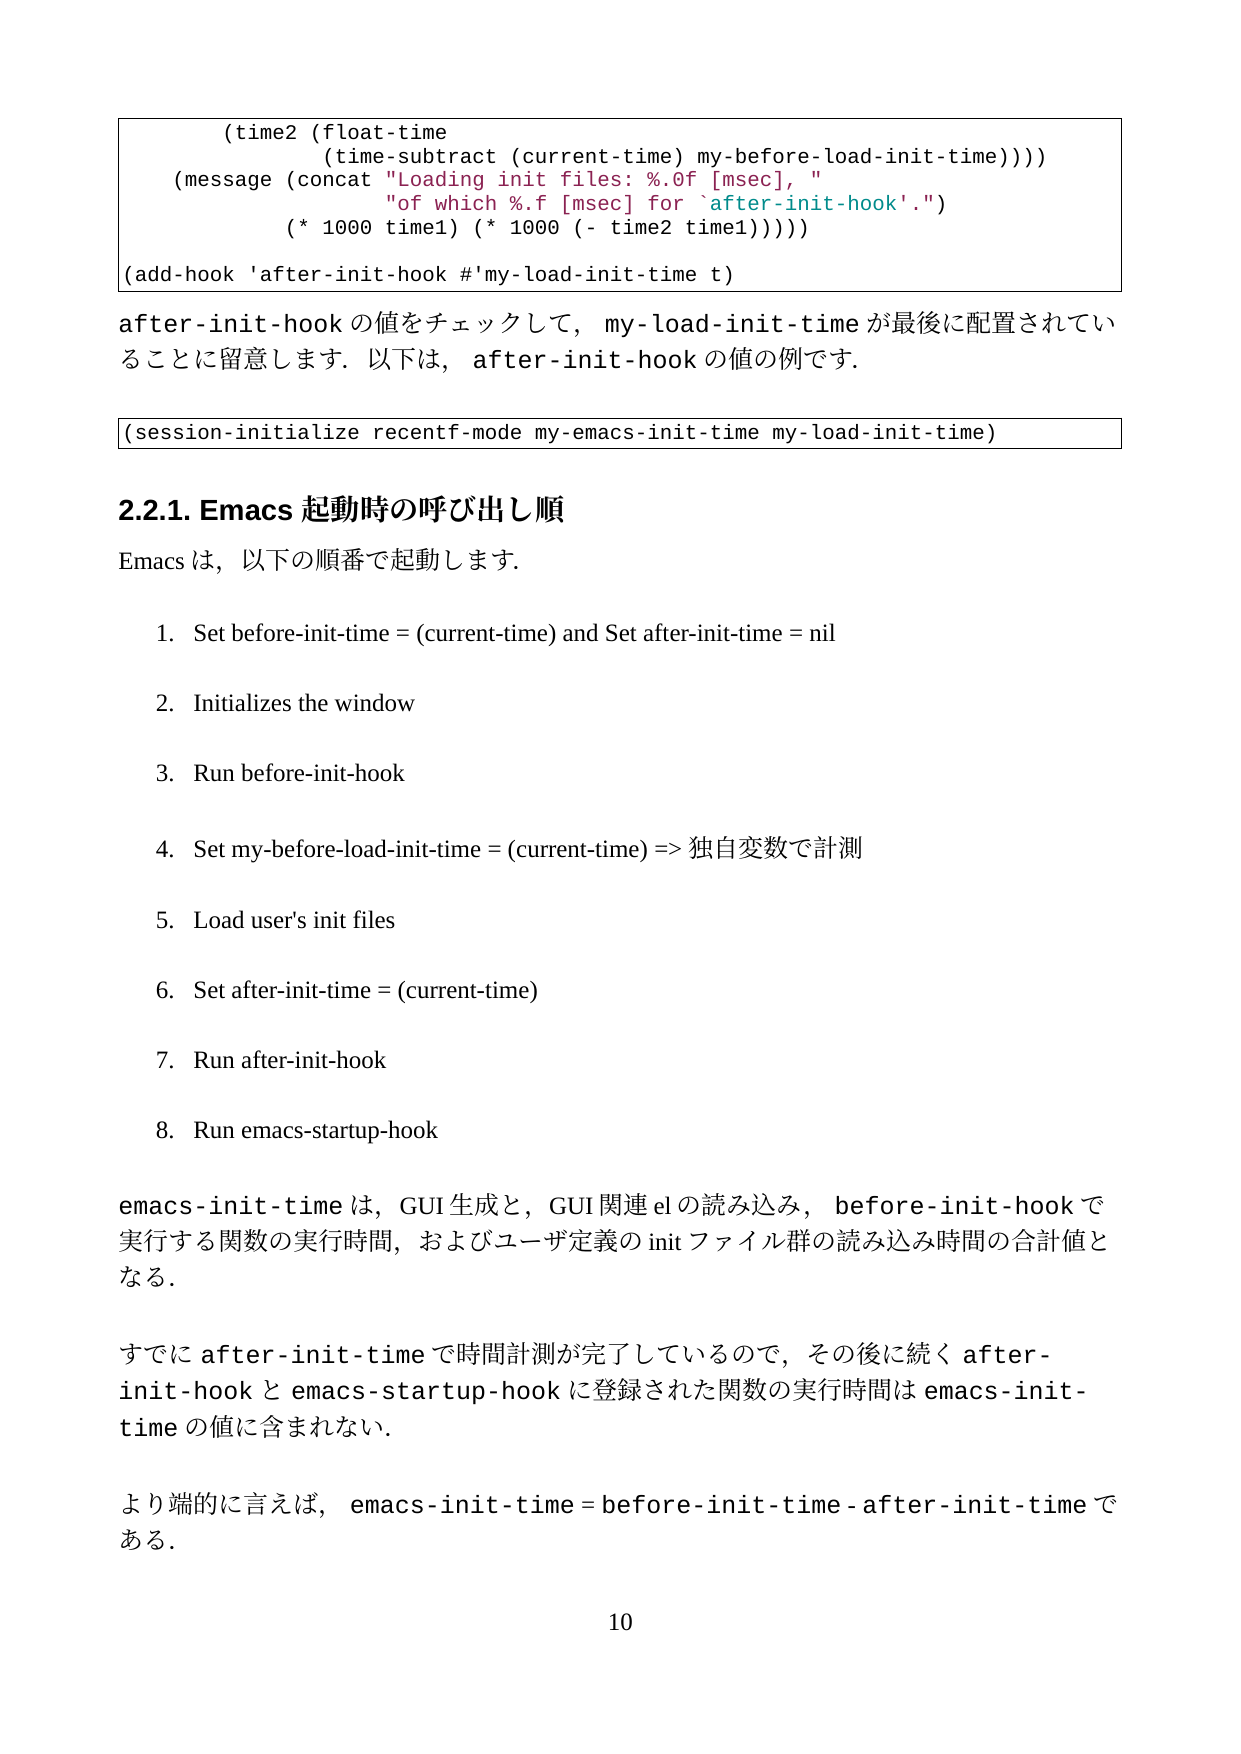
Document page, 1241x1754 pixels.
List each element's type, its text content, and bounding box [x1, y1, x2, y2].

text より端的に言えば， emacs-init-time = before-init-time - after-init-time である． [118, 1485, 1122, 1557]
list Run emacs-startup-hook [156, 1115, 1122, 1173]
text Emacsは，以下の順番で起動します． [118, 541, 1122, 606]
text すでに after-init-time で時間計測が完了しているので，その後に続く after-init-hook と emacs-startup-hook に登録された関数の実行時間は emacs-init-time の値に含まれない． [118, 1335, 1122, 1472]
text (message (concat "Loading init files: %.0f [msec], " [119, 165, 1121, 189]
text (session-initialize recentf-mode my-emacs-init-time my-load-init-time) [119, 419, 1121, 448]
list Load user's init files [156, 905, 1122, 963]
text after-init-hook の値をチェックして， my-load-init-time が最後に配置されていることに留意します．以下は， after-init-hook の値の例です． [118, 304, 1122, 405]
list Set my-before-load-init-time = (current-time) => 独自変数で計測 [156, 828, 1122, 893]
list Run before-init-hook [156, 758, 1122, 816]
subtitle Emacs 起動時の呼び出し順 [118, 487, 1122, 528]
list Initializes the window [156, 688, 1122, 746]
text (time2 (float-time [119, 119, 1121, 142]
text emacs-init-time は，GUI生成と，GUI関連elの読み込み， before-init-hook で実行する関数の実行時間，およびユーザ定義のinitファイル群の読み込み時間の合計値となる． [118, 1185, 1122, 1322]
text "of which %.f [msec] for `after-init-hook'.") [119, 189, 1121, 213]
list Set before-init-time = (current-time) and Set after-init-time = nil [156, 618, 1122, 676]
list Run after-init-hook [156, 1045, 1122, 1103]
text (time-subtract (current-time) my-before-load-init-time)))) [119, 142, 1121, 165]
list Set after-init-time = (current-time) [156, 975, 1122, 1033]
text (add-hook 'after-init-hook #'my-load-init-time t) [119, 260, 1121, 291]
text (* 1000 time1) (* 1000 (- time2 time1))))) [119, 213, 1121, 236]
